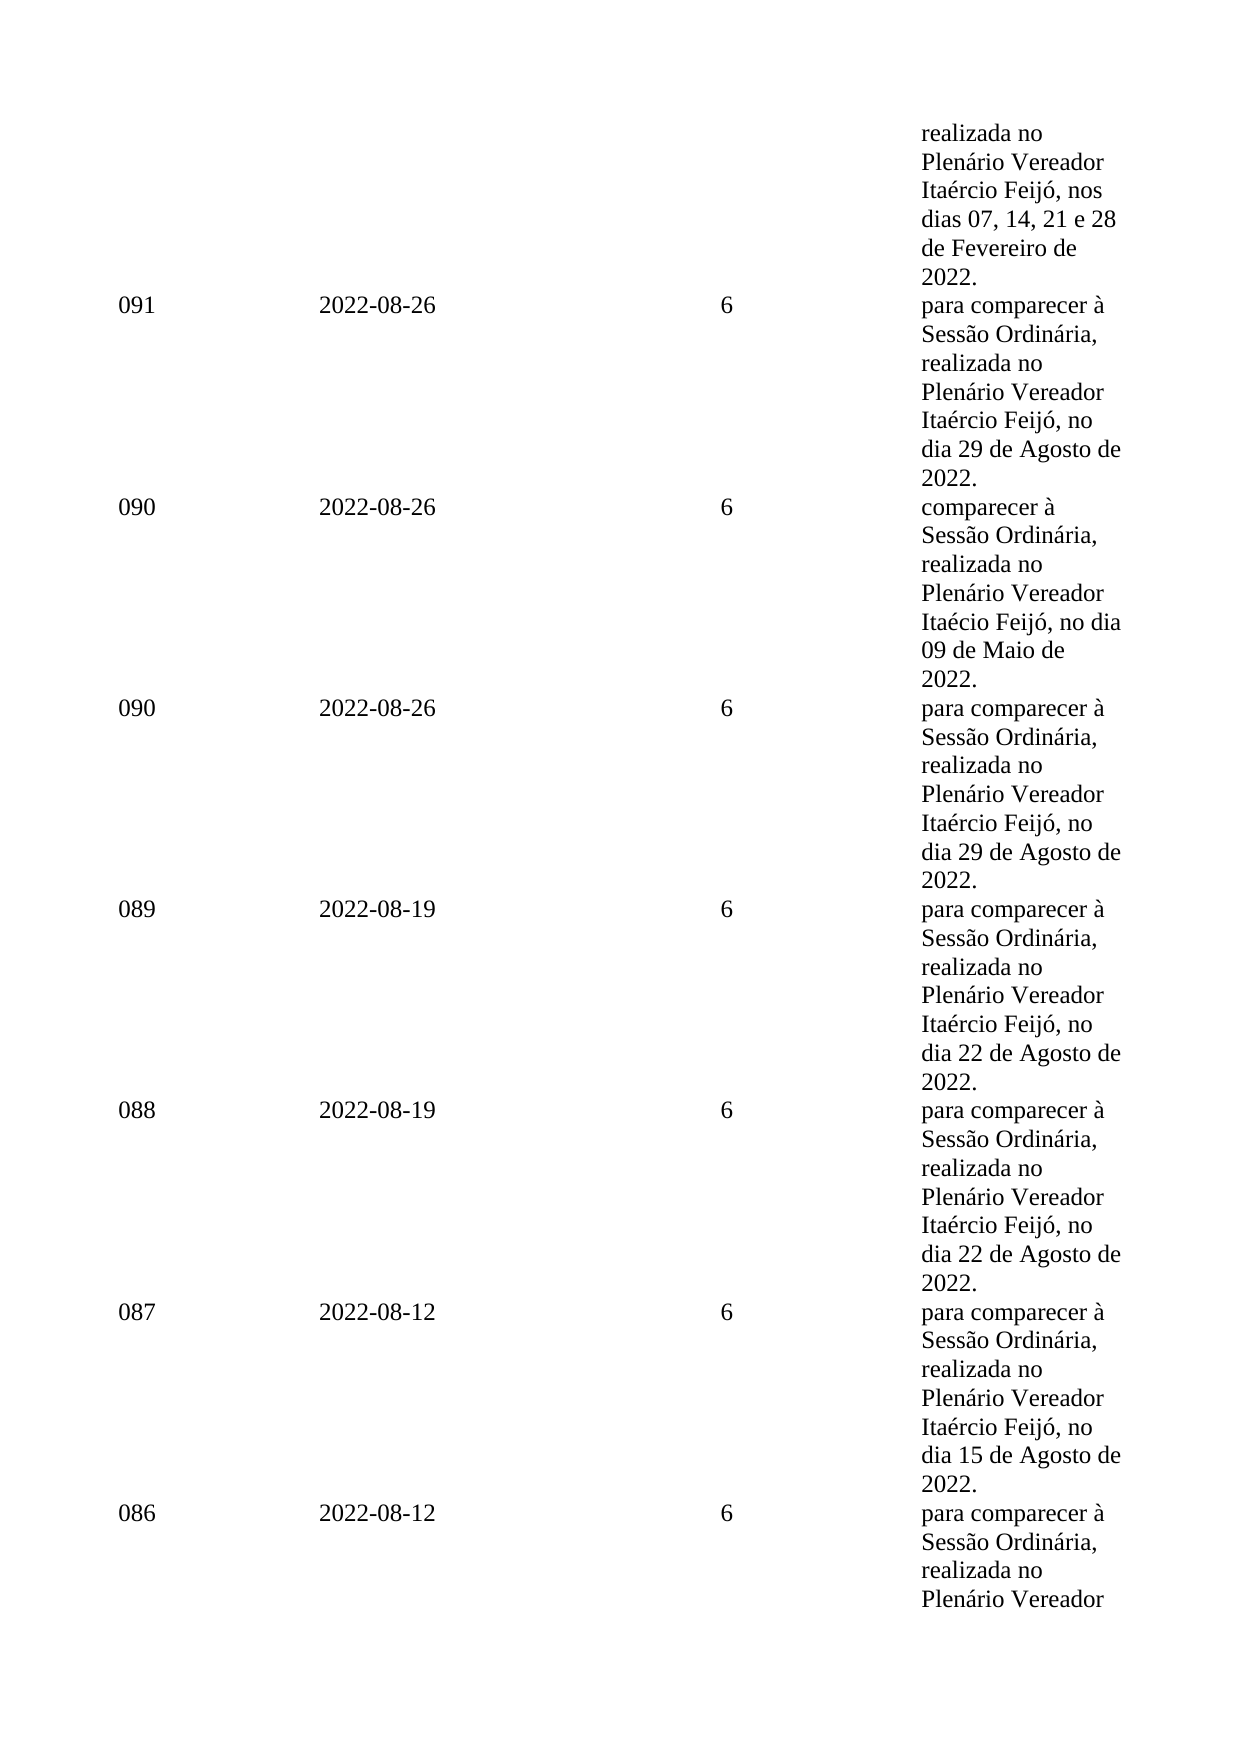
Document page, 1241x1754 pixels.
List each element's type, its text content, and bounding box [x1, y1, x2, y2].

table_cell 087 [118, 1297, 319, 1498]
table_cell 2022-08-19 [319, 894, 519, 1096]
table_cell [520, 1096, 720, 1297]
table_cell [520, 118, 720, 291]
table_cell 2022-08-26 [319, 492, 519, 693]
table_cell para comparecer à Sessão Ordinária, realizada no Plenário Vereador Itaércio Feijó, no dia 29 de Agosto de 2022. [921, 693, 1122, 894]
table_cell [118, 118, 319, 291]
table_cell [319, 118, 519, 291]
table_cell 2022-08-12 [319, 1297, 519, 1498]
table_cell 6 [720, 492, 921, 693]
table_cell [520, 291, 720, 492]
table_cell [520, 693, 720, 894]
table_cell 2022-08-12 [319, 1498, 519, 1613]
table_cell [520, 492, 720, 693]
table_cell para comparecer à Sessão Ordinária, realizada no Plenário Vereador Itaércio Feijó, no dia 29 de Agosto de 2022. [921, 291, 1122, 492]
table_cell [520, 1498, 720, 1613]
table_cell 2022-08-19 [319, 1096, 519, 1297]
table_cell 6 [720, 291, 921, 492]
table_cell 086 [118, 1498, 319, 1613]
table_cell para comparecer à Sessão Ordinária, realizada no Plenário Vereador Itaércio Feijó, no dia 22 de Agosto de 2022. [921, 1096, 1122, 1297]
table_cell 090 [118, 693, 319, 894]
table_cell 089 [118, 894, 319, 1096]
table_cell para comparecer à Sessão Ordinária, realizada no Plenário Vereador Itaércio Feijó, no dia 15 de Agosto de 2022. [921, 1297, 1122, 1498]
table_cell [720, 118, 921, 291]
table_cell [520, 894, 720, 1096]
table_cell para comparecer à Sessão Ordinária, realizada no Plenário Vereador [921, 1498, 1122, 1613]
table_cell para comparecer à Sessão Ordinária, realizada no Plenário Vereador Itaércio Feijó, no dia 22 de Agosto de 2022. [921, 894, 1122, 1096]
table_cell 2022-08-26 [319, 291, 519, 492]
table_cell realizada no Plenário Vereador Itaércio Feijó, nos dias 07, 14, 21 e 28 de Fevereiro de 2022. [921, 118, 1122, 291]
table_cell 6 [720, 894, 921, 1096]
table_cell 088 [118, 1096, 319, 1297]
table_cell comparecer à Sessão Ordinária, realizada no Plenário Vereador Itaécio Feijó, no dia 09 de Maio de 2022. [921, 492, 1122, 693]
table_cell 6 [720, 1096, 921, 1297]
table_cell 091 [118, 291, 319, 492]
table_cell 090 [118, 492, 319, 693]
table_cell 2022-08-26 [319, 693, 519, 894]
table_cell [520, 1297, 720, 1498]
table_cell 6 [720, 693, 921, 894]
table_cell 6 [720, 1297, 921, 1498]
table_cell 6 [720, 1498, 921, 1613]
